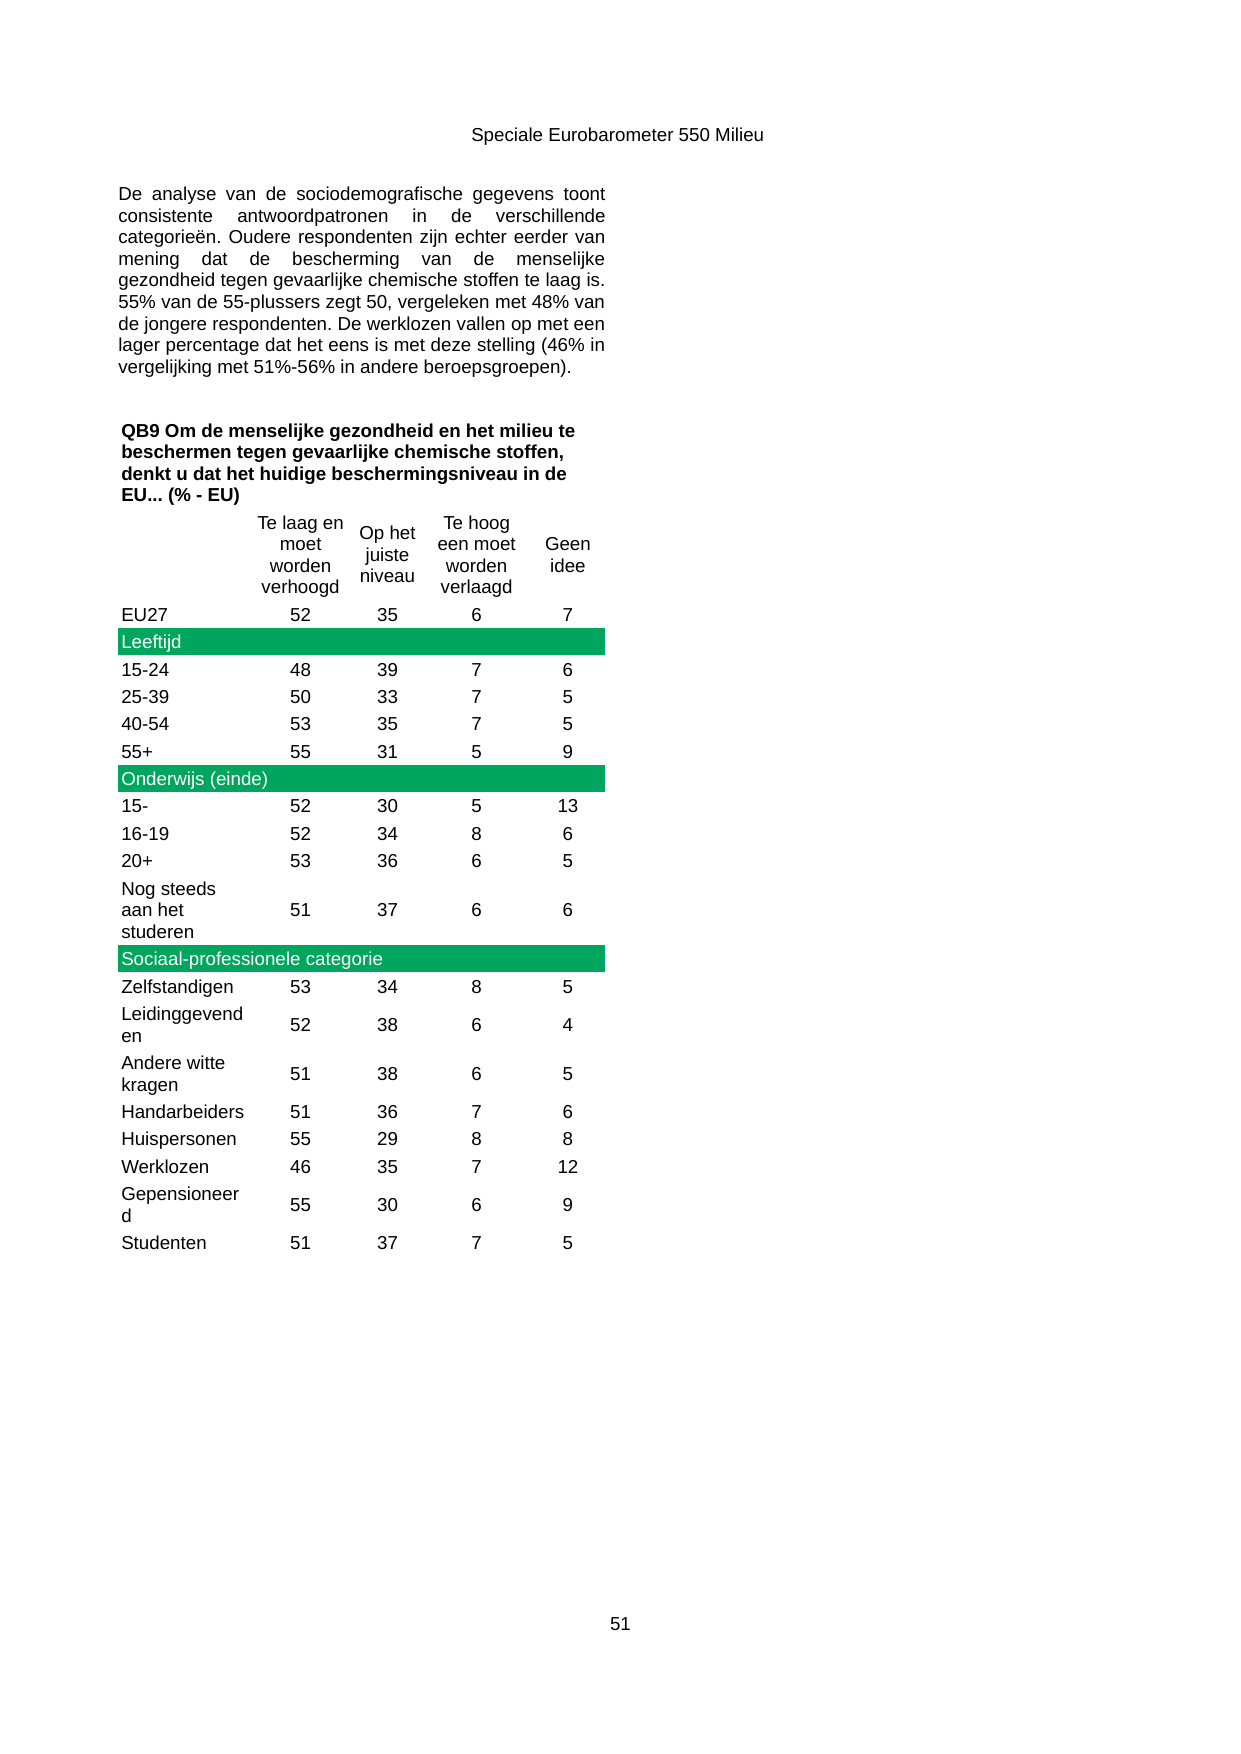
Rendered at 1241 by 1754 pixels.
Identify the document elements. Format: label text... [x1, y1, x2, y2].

table_cell 5 [423, 793, 530, 820]
table_cell 8 [423, 1125, 530, 1153]
table_cell 37 [352, 1229, 423, 1256]
table_cell 7 [423, 655, 530, 683]
table_cell Leeftijd [118, 628, 530, 655]
table_cell 4 [530, 1000, 605, 1049]
table_cell 7 [423, 683, 530, 710]
table_cell 6 [530, 875, 605, 945]
table_cell Huispersonen [118, 1125, 249, 1153]
table_cell 53 [249, 710, 352, 738]
table_cell 5 [530, 973, 605, 1000]
table_cell 15-24 [118, 655, 249, 683]
table_cell 5 [530, 710, 605, 738]
table_cell 7 [423, 1229, 530, 1256]
table_header QB9 Om de menselijke gezondheid en het milieu te beschermen tegen gevaarlijke chemische stoffen, denkt u dat het huidige beschermingsniveau in de EU... (% - EU) [118, 416, 605, 508]
table_cell Werklozen [118, 1153, 249, 1180]
table_cell 52 [249, 601, 352, 628]
table_cell 6 [423, 1180, 530, 1229]
table_cell 34 [352, 973, 423, 1000]
table_cell 35 [352, 710, 423, 738]
table_cell 7 [423, 1098, 530, 1125]
table_cell 5 [423, 738, 530, 765]
table_cell 7 [423, 710, 530, 738]
table_cell 8 [530, 1125, 605, 1153]
table_cell 5 [530, 847, 605, 874]
table_cell Handarbeiders [118, 1098, 249, 1125]
table_cell 6 [423, 601, 530, 628]
table_cell 51 [249, 875, 352, 945]
table_cell 8 [423, 820, 530, 847]
table_cell 15- [118, 793, 249, 820]
table_cell [118, 509, 249, 601]
table_cell 16-19 [118, 820, 249, 847]
table_cell 29 [352, 1125, 423, 1153]
table_cell EU27 [118, 601, 249, 628]
table_cell 36 [352, 1098, 423, 1125]
table_cell 50 [249, 683, 352, 710]
table_cell 38 [352, 1049, 423, 1098]
table_cell 20+ [118, 847, 249, 874]
table_cell Zelfstandigen [118, 973, 249, 1000]
table_cell 33 [352, 683, 423, 710]
table_cell 34 [352, 820, 423, 847]
table_cell Nog steeds aan het studeren [118, 875, 249, 945]
table_cell Leidinggevenden [118, 1000, 249, 1049]
table_cell 6 [530, 1098, 605, 1125]
table_cell 55 [249, 1180, 352, 1229]
table_cell 9 [530, 738, 605, 765]
table_cell 31 [352, 738, 423, 765]
table_cell 46 [249, 1153, 352, 1180]
table_cell Te laag en moet worden verhoogd [249, 509, 352, 601]
table_cell 8 [423, 973, 530, 1000]
table_cell [530, 945, 605, 972]
table_cell 35 [352, 601, 423, 628]
table_cell 51 [249, 1049, 352, 1098]
table_cell 51 [249, 1098, 352, 1125]
table_cell Studenten [118, 1229, 249, 1256]
table_cell 48 [249, 655, 352, 683]
table_cell 12 [530, 1153, 605, 1180]
table_cell 9 [530, 1180, 605, 1229]
table_cell 25-39 [118, 683, 249, 710]
table_cell 52 [249, 820, 352, 847]
table_cell 35 [352, 1153, 423, 1180]
table_cell Onderwijs (einde) [118, 765, 530, 792]
table_cell 6 [423, 875, 530, 945]
table_cell 52 [249, 1000, 352, 1049]
table_cell 6 [423, 1049, 530, 1098]
table_cell 13 [530, 793, 605, 820]
table_cell 5 [530, 1229, 605, 1256]
table_cell 55 [249, 738, 352, 765]
table_cell 39 [352, 655, 423, 683]
table_cell 40-54 [118, 710, 249, 738]
table_cell 7 [530, 601, 605, 628]
text De analyse van de sociodemografische gegevens toont consistente antwoordpatronen in de verschillende categorieën. Oudere respondenten zijn echter eerder van mening dat de bescherming van de menselijke gezondheid tegen gevaarlijke chemische stoffen te laag is. 55% van de 55-plussers zegt 50, vergeleken met 48% van de jongere respondenten. De werklozen vallen op met een lager percentage dat het eens is met deze stelling (46% in vergelijking met 51%-56% in andere beroepsgroepen). [118, 183, 605, 377]
table_cell 6 [530, 655, 605, 683]
table_cell [530, 628, 605, 655]
table_cell 7 [423, 1153, 530, 1180]
table_cell 51 [249, 1229, 352, 1256]
table_cell 6 [530, 820, 605, 847]
table_cell 55+ [118, 738, 249, 765]
table_cell 53 [249, 847, 352, 874]
table_cell 30 [352, 1180, 423, 1229]
table_cell 5 [530, 683, 605, 710]
table_cell 36 [352, 847, 423, 874]
table_cell 55 [249, 1125, 352, 1153]
table_cell 6 [423, 1000, 530, 1049]
table_cell Op het juiste niveau [352, 509, 423, 601]
table_cell Geen idee [530, 509, 605, 601]
table_cell Andere witte kragen [118, 1049, 249, 1098]
table_cell 30 [352, 793, 423, 820]
table_cell Gepensioneerd [118, 1180, 249, 1229]
table_cell Te hoog een moet worden verlaagd [423, 509, 530, 601]
table_cell 6 [423, 847, 530, 874]
table_cell [530, 765, 605, 792]
table_cell Sociaal-professionele categorie [118, 945, 530, 972]
table_cell 38 [352, 1000, 423, 1049]
table_cell 37 [352, 875, 423, 945]
table_cell 53 [249, 973, 352, 1000]
table_cell 52 [249, 793, 352, 820]
table_cell 5 [530, 1049, 605, 1098]
